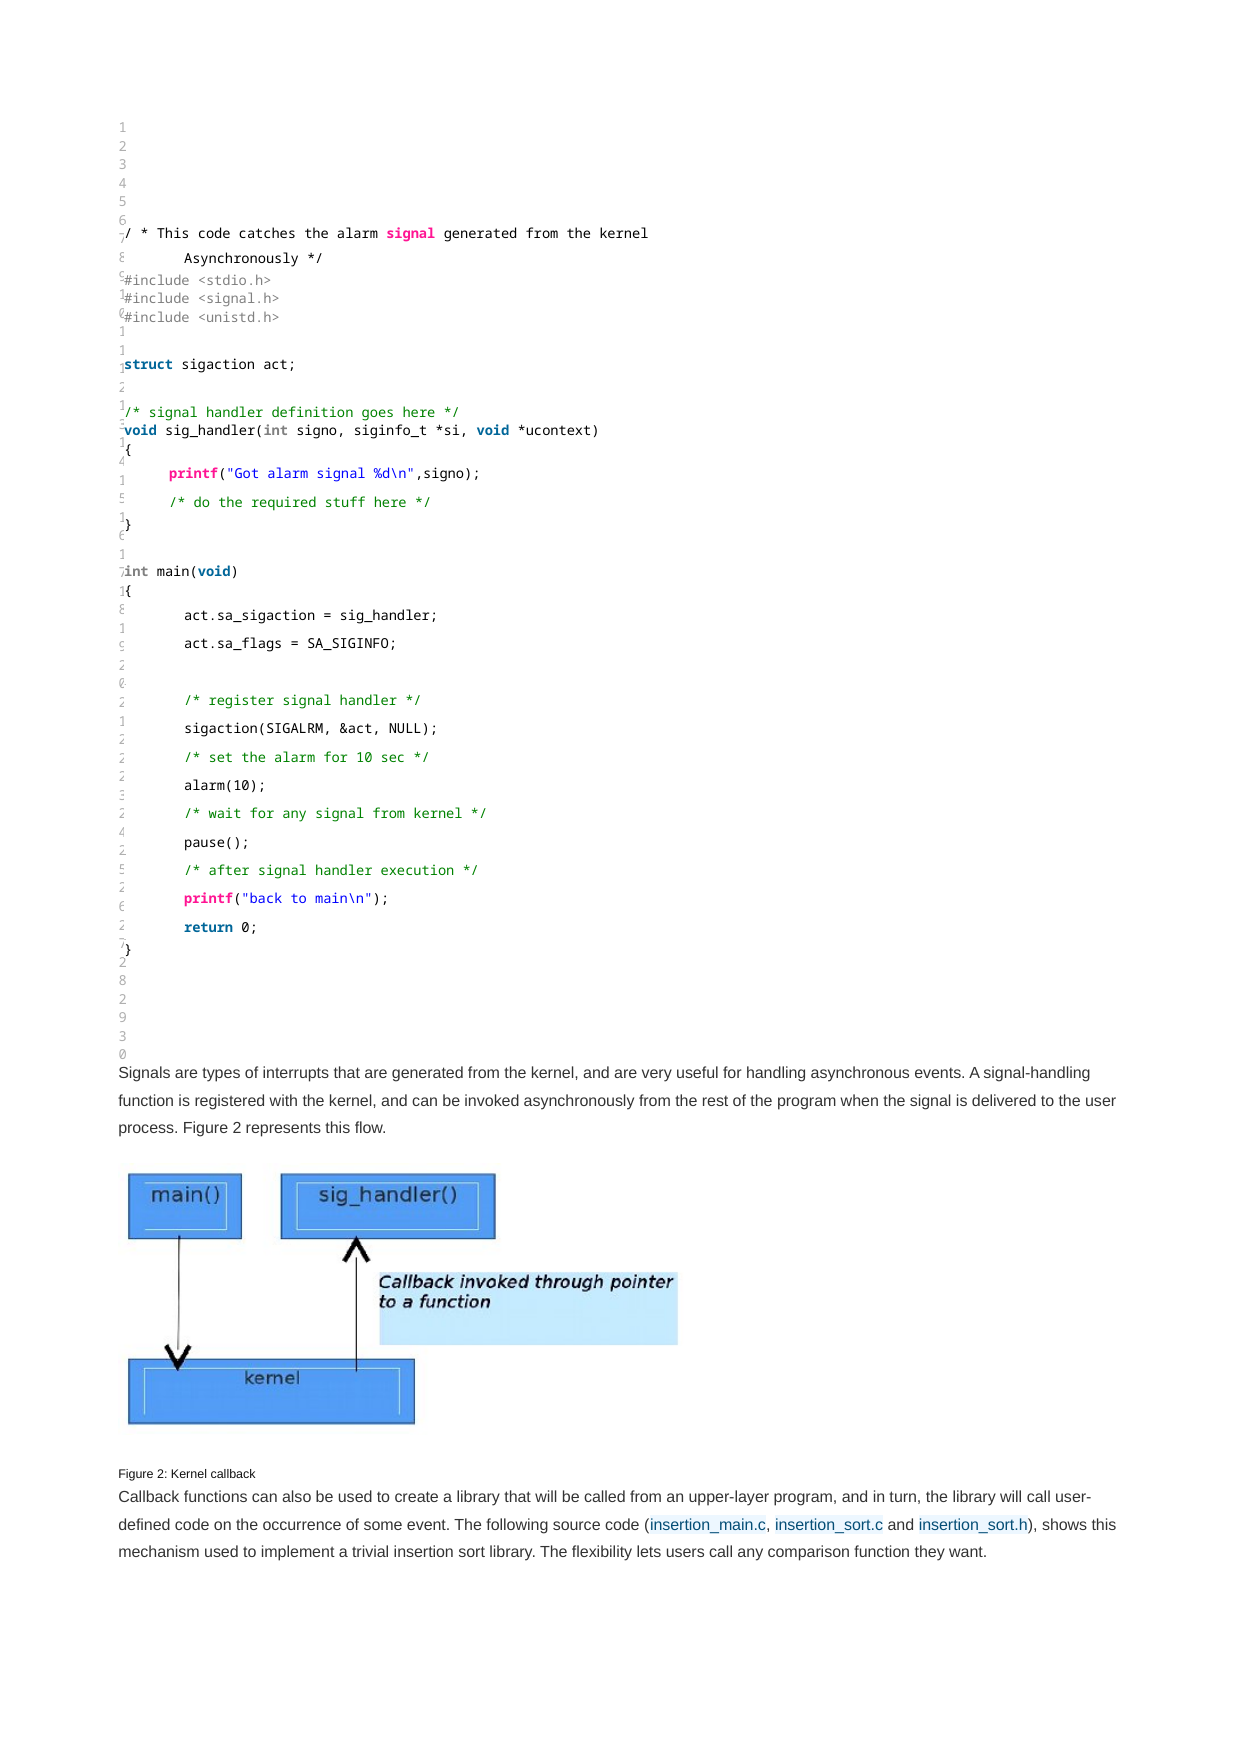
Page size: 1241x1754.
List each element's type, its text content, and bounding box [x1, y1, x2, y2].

text Signals are types of interrupts that are generated from the kernel, and are very useful for handling asynchronous events. A signal-handling function is registered with the kernel, and can be invoked asynchronously from the rest of the program when the signal is delivered to the user process. Figure 2 represents this flow. [118, 1064, 1122, 1137]
text Callback functions can also be used to create a library that will be called from an upper-layer program, and in turn, the library will call user-defined code on the occurrence of some event. The following source code (insertion_main.c, insertion_sort.c and insertion_sort.h), shows this mechanism used to implement a trivial insertion sort library. The flexibility lets users call any comparison function they want. [118, 1488, 1122, 1561]
text Figure 2: Kernel callback [118, 1466, 1122, 1481]
picture [118, 1163, 687, 1435]
table_header / * This code catches the alarm signal generated from the kernel Asynchronously */ #include <stdio.h> #include <signal.h> #include <unistd.h> struct sigaction act; /* signal handler definition goes here */ void sig_handler(int signo, siginfo_t *si, void *ucontext) { printf("Got alarm signal %d\n",signo); /* do the required stuff here */ } int main(void) { act.sa_sigaction = sig_handler; act.sa_flags = SA_SIGINFO; /* register signal handler */ sigaction(SIGALRM, &act, NULL); /* set the alarm for 10 sec */ alarm(10); /* wait for any signal from kernel */ pause(); /* after signal handler execution */ printf("back to main\n"); return 0; } [124, 118, 1240, 1064]
table_header 1 2 3 4 5 6 7 8 9 10 11 12 13 14 15 16 17 18 19 20 21 22 23 24 25 26 27 28 29 30 [118, 118, 124, 1064]
